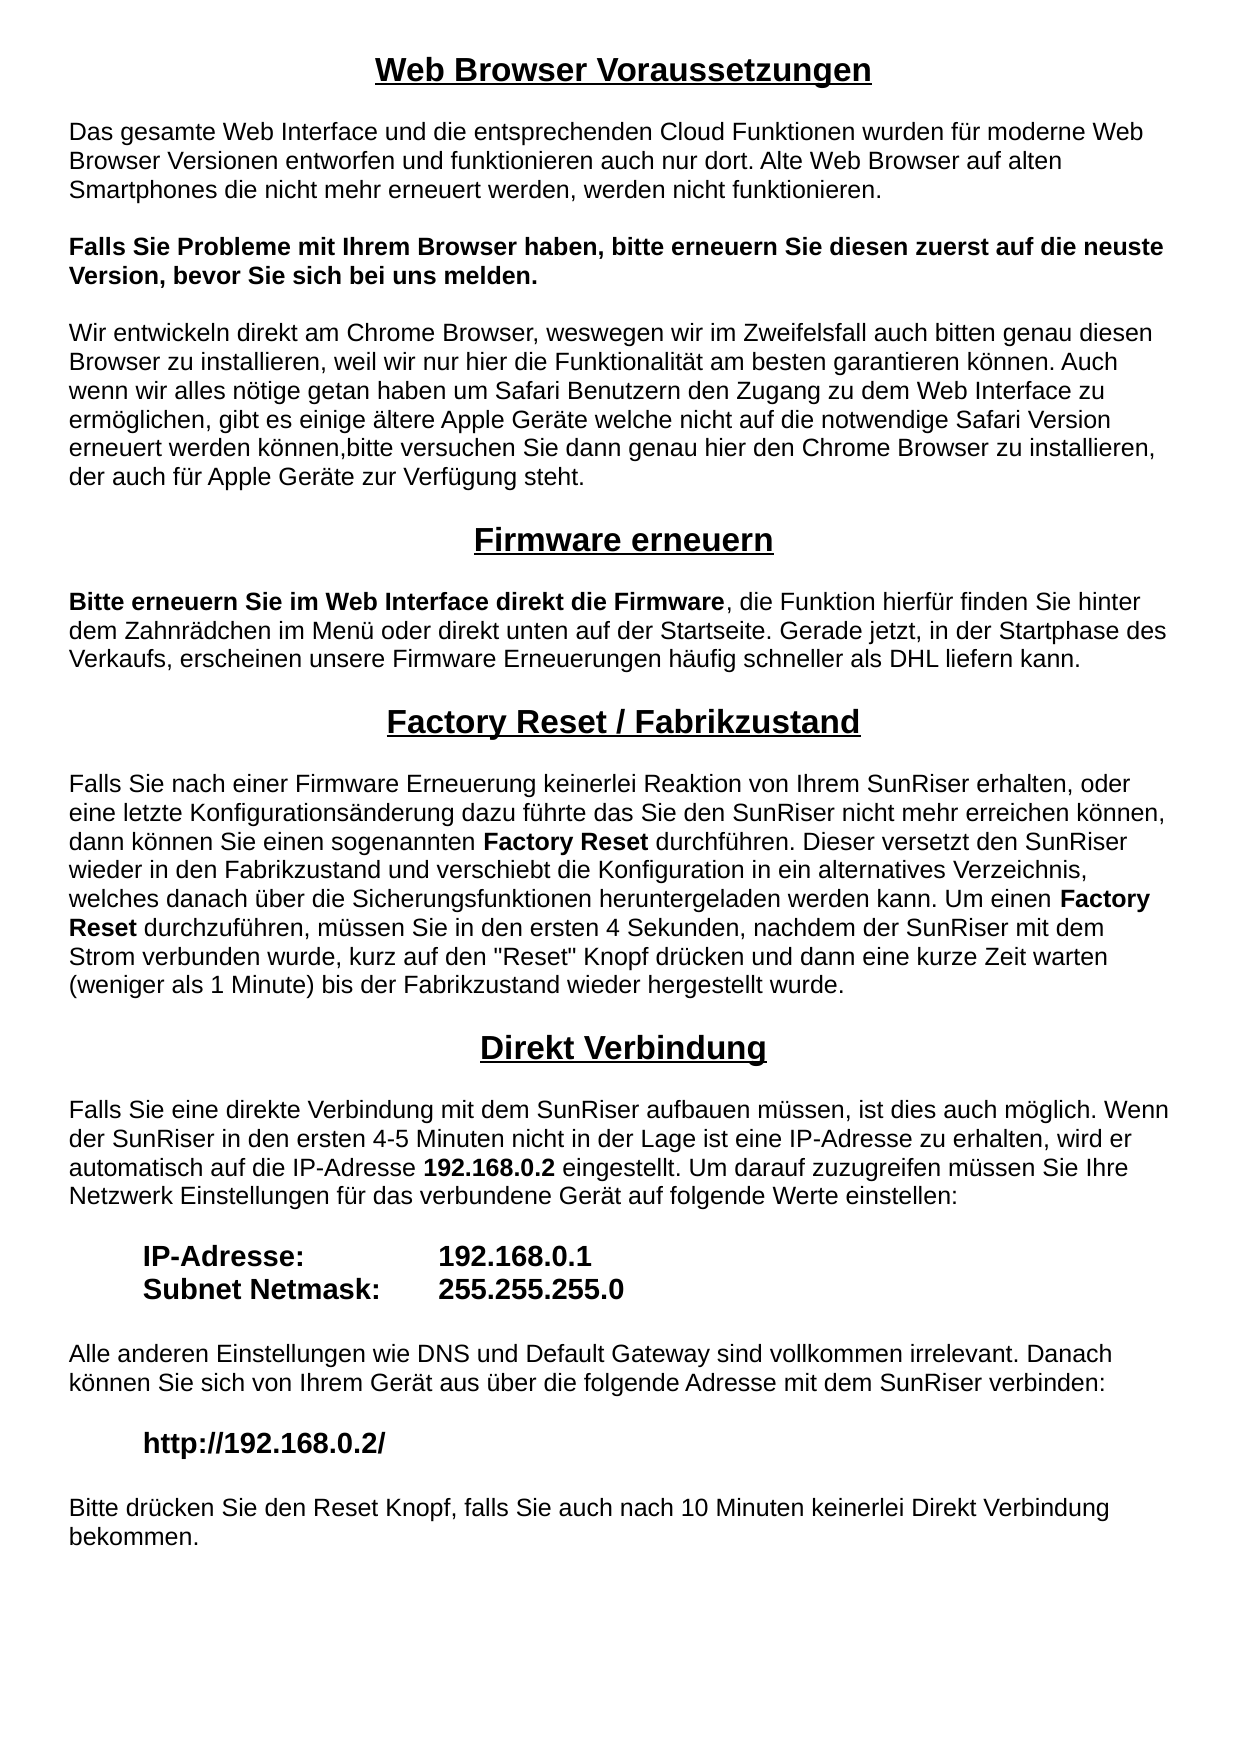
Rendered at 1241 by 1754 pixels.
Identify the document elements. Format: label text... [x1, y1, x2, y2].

text Falls Sie Probleme mit Ihrem Browser haben, bitte erneuern Sie diesen zuerst auf die neuste Version, bevor Sie sich bei uns melden. [69, 232, 1178, 290]
text Falls Sie nach einer Firmware Erneuerung keinerlei Reaktion von Ihrem SunRiser erhalten, oder eine letzte Konfigurationsänderung dazu führte das Sie den SunRiser nicht mehr erreichen können, dann können Sie einen sogenannten Factory Reset durchführen. Dieser versetzt den SunRiser wieder in den Fabrikzustand und verschiebt die Konfiguration in ein alternatives Verzeichnis, welches danach über die Sicherungsfunktionen heruntergeladen werden kann. Um einen Factory Reset durchzuführen, müssen Sie in den ersten 4 Sekunden, nachdem der SunRiser mit dem Strom verbunden wurde, kurz auf den "Reset" Knopf drücken und dann eine kurze Zeit warten (weniger als 1 Minute) bis der Fabrikzustand wieder hergestellt wurde. [69, 769, 1178, 999]
text Bitte drücken Sie den Reset Knopf, falls Sie auch nach 10 Minuten keinerlei Direkt Verbindung bekommen. [69, 1493, 1178, 1550]
text Firmware erneuern [69, 520, 1178, 558]
text Subnet Netmask: 255.255.255.0 [69, 1272, 1178, 1306]
text Direkt Verbindung [69, 1028, 1178, 1066]
text Web Browser Voraussetzungen [69, 50, 1178, 88]
text http://192.168.0.2/ [69, 1426, 1178, 1459]
text Factory Reset / Fabrikzustand [69, 702, 1178, 740]
text IP-Adresse: 192.168.0.1 [69, 1239, 1178, 1272]
text Das gesamte Web Interface und die entsprechenden Cloud Funktionen wurden für moderne Web Browser Versionen entworfen und funktionieren auch nur dort. Alte Web Browser auf alten Smartphones die nicht mehr erneuert werden, werden nicht funktionieren. [69, 117, 1178, 203]
text Bitte erneuern Sie im Web Interface direkt die Firmware, die Funktion hierfür finden Sie hinter dem Zahnrädchen im Menü oder direkt unten auf der Startseite. Gerade jetzt, in der Startphase des Verkaufs, erscheinen unsere Firmware Erneuerungen häufig schneller als DHL liefern kann. [69, 587, 1178, 673]
text Wir entwickeln direkt am Chrome Browser, weswegen wir im Zweifelsfall auch bitten genau diesen Browser zu installieren, weil wir nur hier die Funktionalität am besten garantieren können. Auch wenn wir alles nötige getan haben um Safari Benutzern den Zugang zu dem Web Interface zu ermöglichen, gibt es einige ältere Apple Geräte welche nicht auf die notwendige Safari Version erneuert werden können,bitte versuchen Sie dann genau hier den Chrome Browser zu installieren, der auch für Apple Geräte zur Verfügung steht. [69, 318, 1178, 491]
text Alle anderen Einstellungen wie DNS und Default Gateway sind vollkommen irrelevant. Danach können Sie sich von Ihrem Gerät aus über die folgende Adresse mit dem SunRiser verbinden: [69, 1339, 1178, 1397]
text Falls Sie eine direkte Verbindung mit dem SunRiser aufbauen müssen, ist dies auch möglich. Wenn der SunRiser in den ersten 4-5 Minuten nicht in der Lage ist eine IP-Adresse zu erhalten, wird er automatisch auf die IP-Adresse 192.168.0.2 eingestellt. Um darauf zuzugreifen müssen Sie Ihre Netzwerk Einstellungen für das verbundene Gerät auf folgende Werte einstellen: [69, 1095, 1178, 1210]
